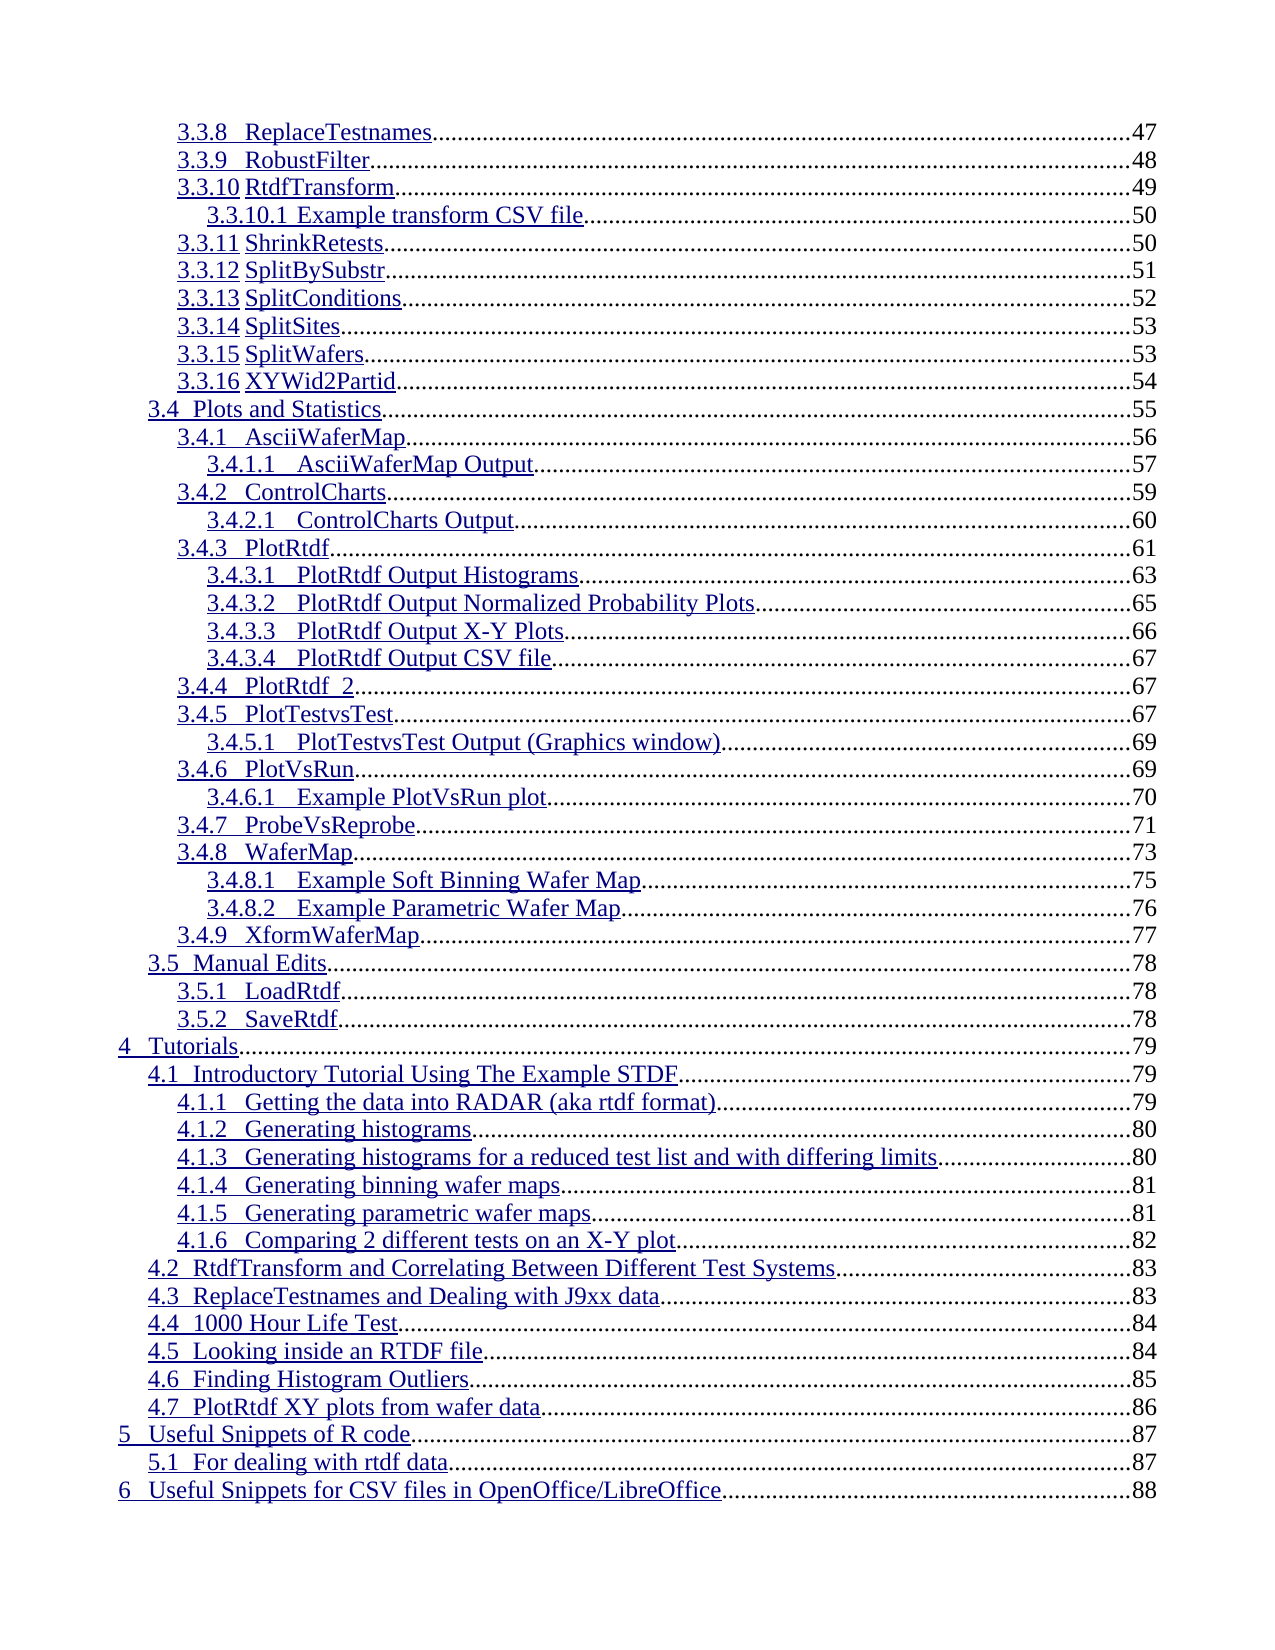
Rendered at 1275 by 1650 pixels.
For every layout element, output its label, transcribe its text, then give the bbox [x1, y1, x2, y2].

text 3.4.3 PlotRtdf 61 [177, 534, 1157, 561]
text 3.4.9 XformWaferMap 77 [177, 922, 1157, 949]
text 4.6 Finding Histogram Outliers 85 [148, 1365, 1157, 1393]
text 3.4.5.1 PlotTestvsTest Output (Graphics window) 69 [207, 728, 1157, 755]
text 3.4.1 AsciiWaferMap 56 [177, 423, 1157, 451]
text 3.4.3.1 PlotRtdf Output Histograms 63 [207, 561, 1157, 589]
text 4.2 RtdfTransform and Correlating Between Different Test Systems 83 [148, 1254, 1157, 1282]
text 5 Useful Snippets of R code 87 [118, 1420, 1157, 1448]
text 3.4 Plots and Statistics 55 [148, 395, 1157, 423]
text 3.4.3.4 PlotRtdf Output CSV file 67 [207, 644, 1157, 672]
text 4.7 PlotRtdf XY plots from wafer data 86 [148, 1393, 1157, 1420]
text 3.4.4 PlotRtdf_2 67 [177, 672, 1157, 700]
text 3.4.6 PlotVsRun 69 [177, 755, 1157, 783]
text 4 Tutorials 79 [118, 1032, 1157, 1060]
text 3.4.3.3 PlotRtdf Output X-Y Plots 66 [207, 617, 1157, 644]
text 4.3 ReplaceTestnames and Dealing with J9xx data 83 [148, 1282, 1157, 1309]
text 4.1.1 Getting the data into RADAR (aka rtdf format) 79 [177, 1088, 1157, 1116]
text 3.4.2 ControlCharts 59 [177, 478, 1157, 506]
text 3.5.1 LoadRtdf 78 [177, 977, 1157, 1005]
text 3.4.7 ProbeVsReprobe 71 [177, 811, 1157, 838]
text 4.1.4 Generating binning wafer maps 81 [177, 1171, 1157, 1199]
text 3.4.2.1 ControlCharts Output 60 [207, 506, 1157, 534]
text 3.5.2 SaveRtdf 78 [177, 1005, 1157, 1032]
text 3.4.3.2 PlotRtdf Output Normalized Probability Plots 65 [207, 589, 1157, 617]
text 3.4.1.1 AsciiWaferMap Output 57 [207, 451, 1157, 478]
text 3.4.6.1 Example PlotVsRun plot 70 [207, 783, 1157, 811]
text 5.1 For dealing with rtdf data 87 [148, 1448, 1157, 1476]
text 4.1.6 Comparing 2 different tests on an X-Y plot 82 [177, 1226, 1157, 1254]
text 4.5 Looking inside an RTDF file 84 [148, 1337, 1157, 1365]
text 3.5 Manual Edits 78 [148, 949, 1157, 977]
text 4.1.3 Generating histograms for a reduced test list and with differing limits 80 [177, 1143, 1157, 1171]
text 3.4.8 WaferMap 73 [177, 838, 1157, 866]
text 6 Useful Snippets for CSV files in OpenOffice/LibreOffice 88 [118, 1476, 1157, 1503]
text 3.3.11 ShrinkRetests 50 [177, 229, 1157, 257]
text 3.3.12 SplitBySubstr 51 [177, 257, 1157, 284]
text 3.3.10.1 Example transform CSV file 50 [207, 201, 1157, 229]
text 3.3.14 SplitSites 53 [177, 312, 1157, 340]
text 3.3.8 ReplaceTestnames 47 [177, 118, 1157, 146]
text 3.3.13 SplitConditions 52 [177, 284, 1157, 312]
text 3.4.5 PlotTestvsTest 67 [177, 700, 1157, 728]
text 3.3.9 RobustFilter 48 [177, 146, 1157, 173]
text 4.1 Introductory Tutorial Using The Example STDF 79 [148, 1060, 1157, 1088]
text 3.4.8.2 Example Parametric Wafer Map 76 [207, 894, 1157, 922]
text 4.4 1000 Hour Life Test 84 [148, 1309, 1157, 1337]
text 3.4.8.1 Example Soft Binning Wafer Map 75 [207, 866, 1157, 894]
text 3.3.10 RtdfTransform 49 [177, 173, 1157, 201]
text 4.1.2 Generating histograms 80 [177, 1116, 1157, 1143]
text 3.3.15 SplitWafers 53 [177, 340, 1157, 367]
text 4.1.5 Generating parametric wafer maps 81 [177, 1199, 1157, 1226]
text 3.3.16 XYWid2Partid 54 [177, 367, 1157, 395]
